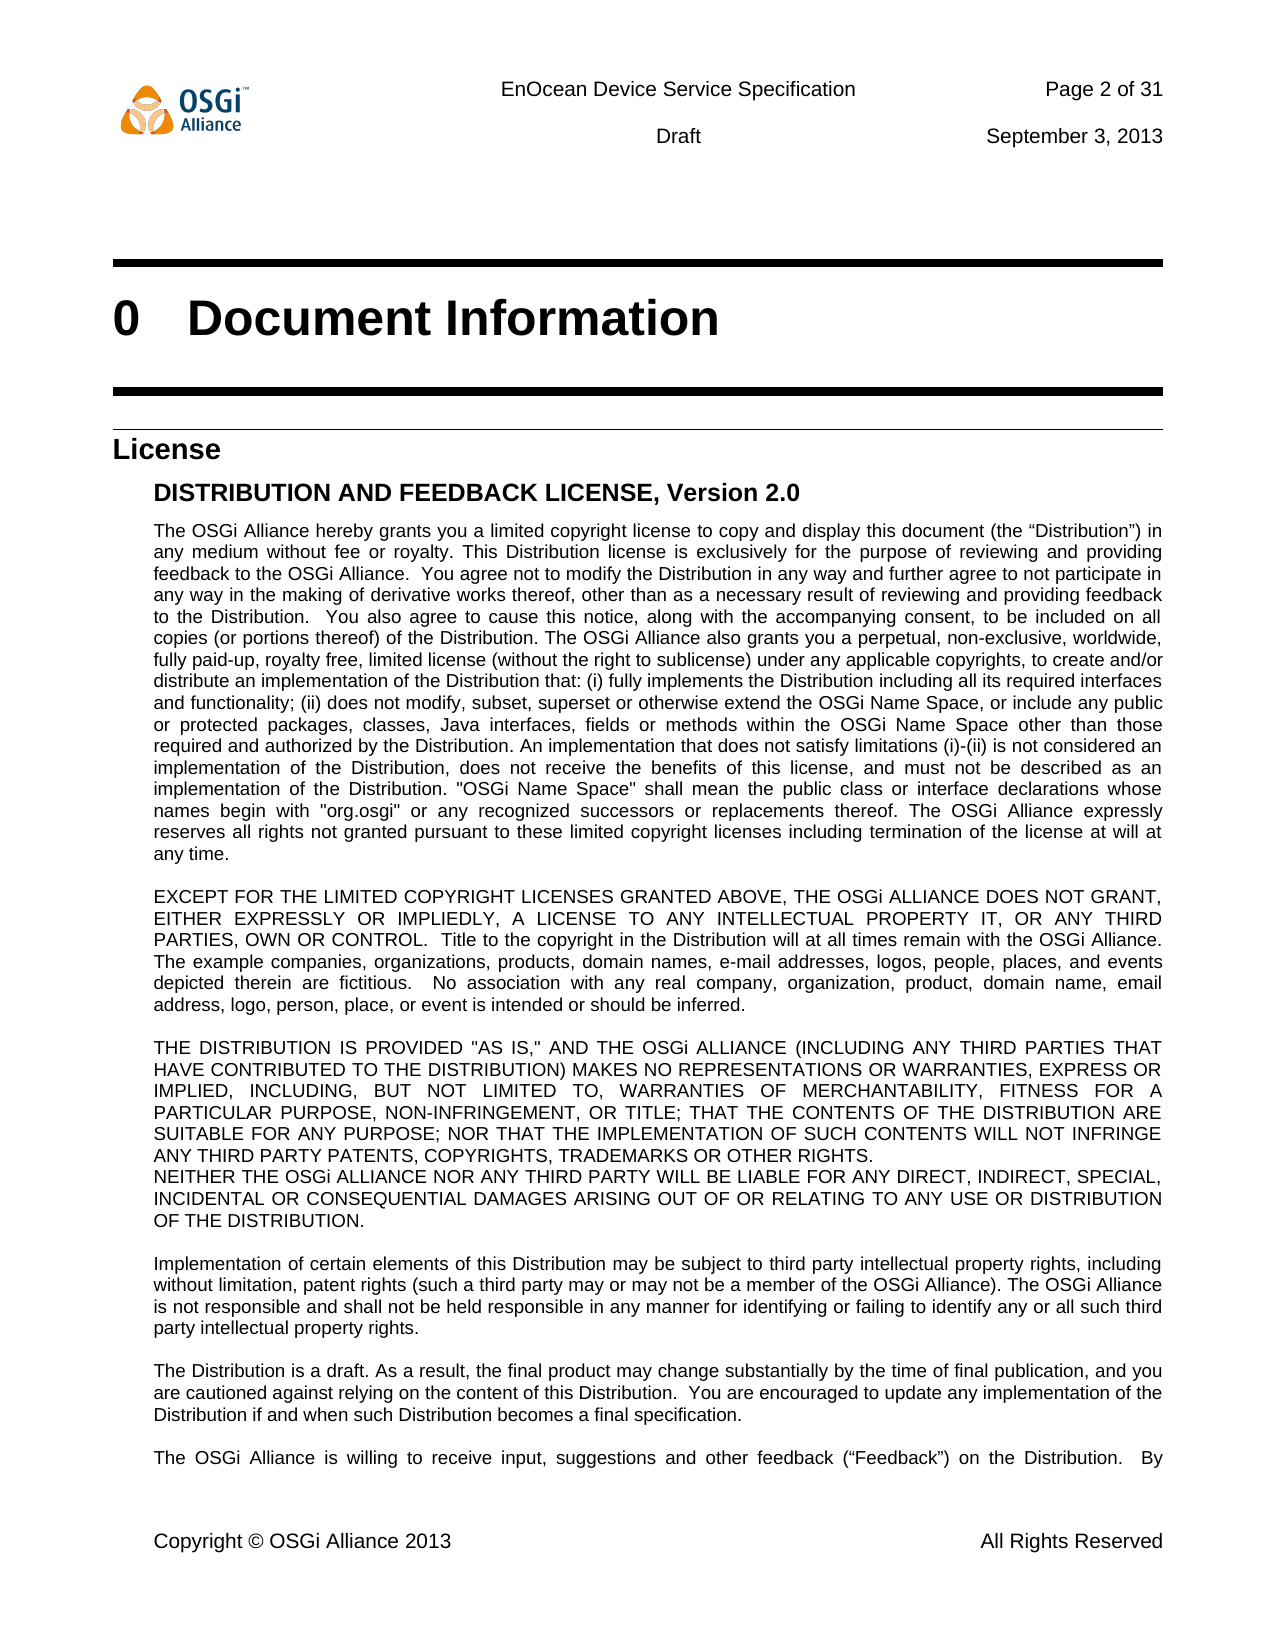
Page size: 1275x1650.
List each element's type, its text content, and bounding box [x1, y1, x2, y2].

text THE DISTRIBUTION IS PROVIDED "AS IS," AND THE OSGi ALLIANCE (INCLUDING ANY THIRD PARTIES THAT HAVE CONTRIBUTED TO THE DISTRIBUTION) MAKES NO REPRESENTATIONS OR WARRANTIES, EXPRESS OR IMPLIED, INCLUDING, BUT NOT LIMITED TO, WARRANTIES OF MERCHANTABILITY, FITNESS FOR A PARTICULAR PURPOSE, NON-INFRINGEMENT, OR TITLE; THAT THE CONTENTS OF THE DISTRIBUTION ARE SUITABLE FOR ANY PURPOSE; NOR THAT THE IMPLEMENTATION OF SUCH CONTENTS WILL NOT INFRINGE ANY THIRD PARTY PATENTS, COPYRIGHTS, TRADEMARKS OR OTHER RIGHTS. [153, 1037, 1163, 1166]
subtitle Document Information [112, 260, 1163, 396]
text EXCEPT FOR THE LIMITED COPYRIGHT LICENSES GRANTED ABOVE, THE OSGi ALLIANCE DOES NOT GRANT, EITHER EXPRESSLY OR IMPLIEDLY, A LICENSE TO ANY INTELLECTUAL PROPERTY IT, OR ANY THIRD PARTIES, OWN OR CONTROL. Title to the copyright in the Distribution will at all times remain with the OSGi Alliance. The example companies, organizations, products, domain names, e-mail addresses, logos, people, places, and events depicted therein are fictitious. No association with any real company, organization, product, domain name, email address, logo, person, place, or event is intended or should be inferred. [153, 886, 1163, 1015]
text DISTRIBUTION AND FEEDBACK LICENSE, Version 2.0 [153, 478, 1163, 507]
subtitle License [112, 430, 1163, 466]
text Implementation of certain elements of this Distribution may be subject to third party intellectual property rights, including without limitation, patent rights (such a third party may or may not be a member of the OSGi Alliance). The OSGi Alliance is not responsible and shall not be held responsible in any manner for identifying or failing to identify any or all such third party intellectual property rights. [153, 1252, 1163, 1339]
text The OSGi Alliance is willing to receive input, suggestions and other feedback (“Feedback”) on the Distribution. By [153, 1447, 1163, 1468]
text The Distribution is a draft. As a result, the final product may change substantially by the time of final publication, and you are cautioned against relying on the content of this Distribution. You are encouraged to update any implementation of the Distribution if and when such Distribution becomes a final specification. [153, 1360, 1163, 1425]
picture [113, 78, 257, 142]
text The OSGi Alliance hereby grants you a limited copyright license to copy and display this document (the “Distribution”) in any medium without fee or royalty. This Distribution license is exclusively for the purpose of reviewing and providing feedback to the OSGi Alliance. You agree not to modify the Distribution in any way and further agree to not participate in any way in the making of derivative works thereof, other than as a necessary result of reviewing and providing feedback to the Distribution. You also agree to cause this notice, along with the accompanying consent, to be included on all copies (or portions thereof) of the Distribution. The OSGi Alliance also grants you a perpetual, non-exclusive, worldwide, fully paid-up, royalty free, limited license (without the right to sublicense) under any applicable copyrights, to create and/or distribute an implementation of the Distribution that: (i) fully implements the Distribution including all its required interfaces and functionality; (ii) does not modify, subset, superset or otherwise extend the OSGi Name Space, or include any public or protected packages, classes, Java interfaces, fields or methods within the OSGi Name Space other than those required and authorized by the Distribution. An implementation that does not satisfy limitations (i)-(ii) is not considered an implementation of the Distribution, does not receive the benefits of this license, and must not be described as an implementation of the Distribution. "OSGi Name Space" shall mean the public class or interface declarations whose names begin with "org.osgi" or any recognized successors or replacements thereof. The OSGi Alliance expressly reserves all rights not granted pursuant to these limited copyright licenses including termination of the license at will at any time. [153, 519, 1163, 864]
text NEITHER THE OSGi ALLIANCE NOR ANY THIRD PARTY WILL BE LIABLE FOR ANY DIRECT, INDIRECT, SPECIAL, INCIDENTAL OR CONSEQUENTIAL DAMAGES ARISING OUT OF OR RELATING TO ANY USE OR DISTRIBUTION OF THE DISTRIBUTION. [153, 1166, 1163, 1231]
